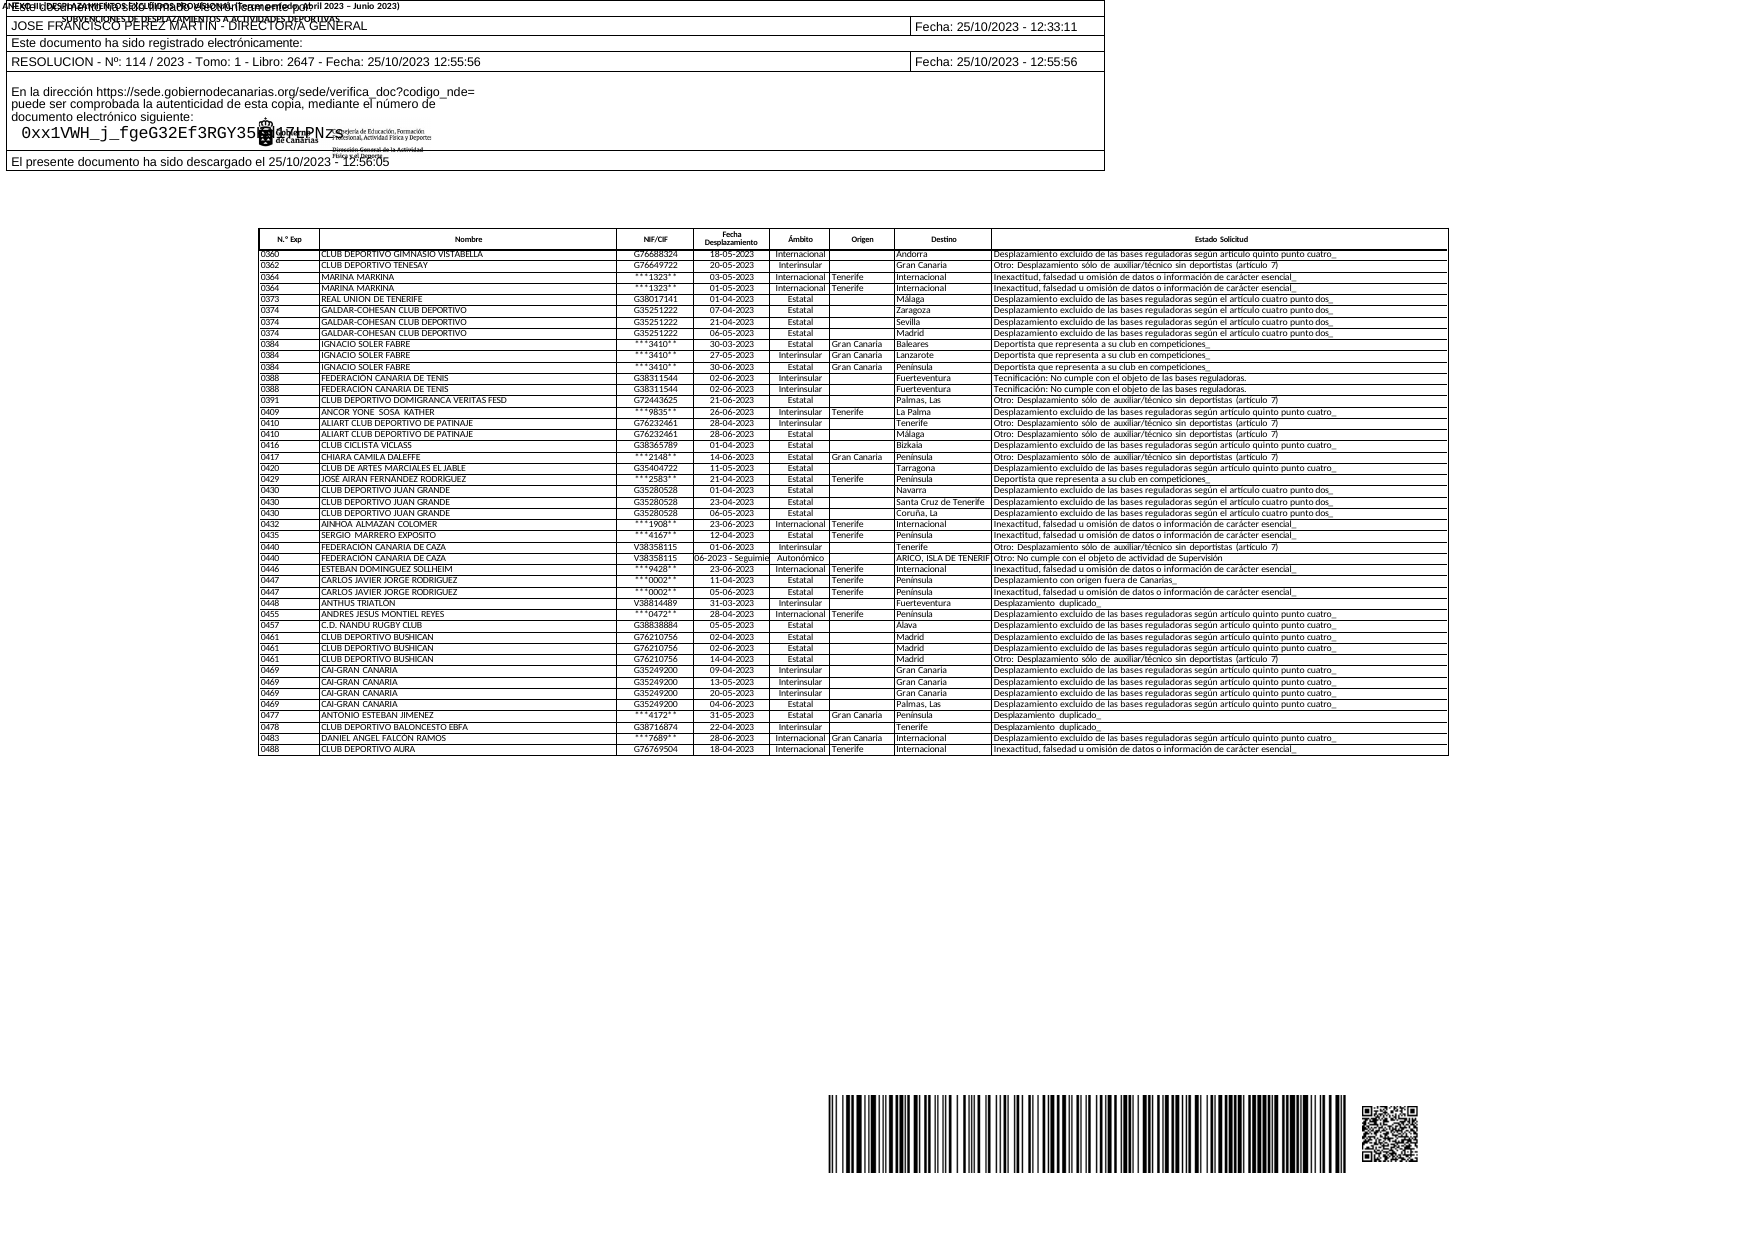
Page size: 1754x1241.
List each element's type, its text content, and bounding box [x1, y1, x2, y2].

table_cell [830, 554, 894, 564]
table_cell [830, 251, 894, 260]
table_cell Tenerife [830, 576, 894, 587]
table_cell La Palma [895, 408, 991, 418]
table_cell Sevilla [895, 318, 991, 328]
table_cell MARINA MARKINA [320, 284, 616, 294]
table_cell 0430 [259, 498, 319, 508]
table_cell Internacional [770, 273, 829, 283]
table_cell 0469 [259, 678, 319, 688]
table_cell 0384 [259, 363, 319, 373]
table_cell CARLOS JAVIER JORGE RODRIGUEZ [320, 576, 616, 587]
table_cell Inexactitud, falsedad u omisión de datos o información de carácter esencial_ [992, 564, 1448, 575]
table_cell [830, 723, 894, 733]
table_cell Madrid [895, 644, 991, 654]
table_cell Interinsular [770, 723, 829, 733]
table_cell Tenerife [830, 531, 894, 542]
table_cell 02-04-2023 [694, 633, 769, 643]
table_cell Estatal [770, 475, 829, 485]
table_cell Interinsular [770, 678, 829, 688]
table_cell Andorra [895, 251, 991, 260]
table_cell G76769504 [617, 745, 693, 755]
table_cell CAI-GRAN CANARIA [320, 700, 616, 710]
table_cell 0420 [259, 464, 319, 474]
table_header N.º Exp [260, 229, 319, 249]
table_cell Inexactitud, falsedad u omisión de datos o información de carácter esencial_ [992, 587, 1448, 598]
table_cell ***4172** [617, 711, 693, 722]
table_cell [830, 644, 894, 654]
table_cell Internacional [770, 284, 829, 294]
table_cell Estatal [770, 700, 829, 710]
table_cell G38365789 [617, 441, 693, 452]
picture [828, 1095, 1346, 1173]
table_cell Tenerife [830, 565, 894, 575]
table_cell 0416 [259, 441, 319, 452]
table_cell Otro: Desplazamiento sólo de auxiliar/técnico sin deportistas (artículo 7) [992, 654, 1448, 665]
table_cell Desplazamiento excluido de las bases reguladoras según el artículo cuatro punto dos_ [992, 485, 1448, 497]
table_cell 0360 [259, 251, 319, 260]
table_cell 02-06-2023 [694, 385, 769, 395]
table_cell Otro: Desplazamiento sólo de auxiliar/técnico sin deportistas (artículo 7) [992, 418, 1448, 429]
table_cell CARLOS JAVIER JORGE RODRIGUEZ [320, 588, 616, 598]
table_cell 0429 [259, 475, 319, 485]
table_cell ANDRES JESUS MONTIEL REYES [320, 610, 616, 620]
table_cell ***3410** [617, 363, 693, 373]
table_cell 01-04-2023 [694, 295, 769, 305]
table_cell 0435 [259, 531, 319, 542]
table_cell Inexactitud, falsedad u omisión de datos o información de carácter esencial_ [992, 744, 1448, 755]
table_cell Estatal [770, 621, 829, 632]
table_cell Tenerife [895, 543, 991, 553]
table_cell Otro: Desplazamiento sólo de auxiliar/técnico sin deportistas (artículo 7) [992, 452, 1448, 463]
table_cell G72443625 [617, 396, 693, 407]
table_cell G38311544 [617, 374, 693, 384]
table_cell Gran Canaria [895, 666, 991, 677]
table_cell CLUB DEPORTIVO BUSHICAN [320, 655, 616, 665]
table_cell [830, 441, 894, 452]
table_cell Península [895, 475, 991, 485]
table_cell [830, 374, 894, 384]
table_cell Internacional [895, 745, 991, 755]
table_cell Estatal [770, 441, 829, 452]
table_cell Península [895, 610, 991, 620]
table_cell 26-06-2023 [694, 408, 769, 418]
table_cell [830, 543, 894, 553]
table_cell Desplazamiento excluido de las bases reguladoras según artículo quinto punto cuatro_ [992, 440, 1448, 452]
table_cell Tenerife [830, 520, 894, 530]
table_cell IGNACIO SOLER FABRE [320, 351, 616, 362]
table_cell [830, 486, 894, 497]
table_cell Península [895, 711, 991, 722]
table_cell Autonómico [770, 554, 829, 564]
table_cell AINHOA ALMAZAN COLOMER [320, 520, 616, 530]
table_cell 30-06-2023 [694, 363, 769, 373]
table_cell ***0002** [617, 588, 693, 598]
table_cell CLUB DEPORTIVO BUSHICAN [320, 633, 616, 643]
table_cell 03-05-2023 [694, 273, 769, 283]
table_cell 21-04-2023 [694, 475, 769, 485]
table_cell 11-04-2023 [694, 576, 769, 587]
table_cell G35249200 [617, 700, 693, 710]
table_cell Tenerife [830, 745, 894, 755]
table_cell 05-05-2023 [694, 621, 769, 632]
picture [1362, 1106, 1418, 1162]
table_cell 22-04-2023 [694, 723, 769, 733]
table_cell Estatal [770, 453, 829, 463]
table_cell [830, 666, 894, 677]
table_cell Coruña, La [895, 509, 991, 519]
table_cell Estatal [770, 318, 829, 328]
table_cell [830, 599, 894, 609]
table_cell Interinsular [770, 599, 829, 609]
table_cell Deportista que representa a su club en competiciones_ [992, 474, 1448, 485]
table_cell 01-04-2023 [694, 486, 769, 497]
table_cell 20-05-2023 [694, 261, 769, 272]
table_header Estado Solicitud [992, 229, 1448, 249]
table_cell 11-05-2023 [694, 464, 769, 474]
table_header NIF/CIF [617, 229, 693, 249]
table_cell Gran Canaria [830, 711, 894, 722]
table_cell Navarra [895, 486, 991, 497]
table_cell Estatal [770, 509, 829, 519]
table_cell G38311544 [617, 385, 693, 395]
table_cell FEDERACIÓN CANARIA DE CAZA [320, 543, 616, 553]
table_cell 21-06-2023 [694, 396, 769, 407]
table_cell 0410 [259, 419, 319, 429]
table_cell Otro: Desplazamiento sólo de auxiliar/técnico sin deportistas (artículo 7) [992, 260, 1448, 272]
table_cell GALDAR-COHESAN CLUB DEPORTIVO [320, 318, 616, 328]
table_cell Otro: Desplazamiento sólo de auxiliar/técnico sin deportistas (artículo 7) [992, 429, 1448, 440]
table_cell Santa Cruz de Tenerife [895, 498, 991, 508]
table_cell [830, 621, 894, 632]
table_cell Estatal [770, 295, 829, 305]
table_cell ***3410** [617, 340, 693, 350]
table_cell FEDERACIÓN CANARIA DE TENIS [320, 374, 616, 384]
table_cell ***0002** [617, 576, 693, 587]
table_cell 0364 [259, 284, 319, 294]
table_cell Península [895, 453, 991, 463]
table_cell Gran Canaria [830, 363, 894, 373]
table_cell 0374 [259, 318, 319, 328]
table_cell [830, 385, 894, 395]
table_cell 01-06-2023 [694, 543, 769, 553]
table_cell ***9428** [617, 565, 693, 575]
table_cell Álava [895, 621, 991, 632]
table_cell ***9835** [617, 408, 693, 418]
table_cell Estatal [770, 711, 829, 722]
table_cell 0469 [259, 700, 319, 710]
table_cell Deportista que representa a su club en competiciones_ [992, 339, 1448, 350]
table_cell Península [895, 531, 991, 542]
table_cell Tenerife [895, 723, 991, 733]
table_cell Península [895, 576, 991, 587]
table_cell SERGIO MARRERO EXPOSITO [320, 531, 616, 542]
table_cell 0384 [259, 351, 319, 362]
table_cell Interinsular [770, 689, 829, 699]
table_cell Internacional [770, 520, 829, 530]
table_cell ANCOR YONE SOSA KATHER [320, 408, 616, 418]
table_cell 0469 [259, 689, 319, 699]
table_cell Gran Canaria [895, 261, 991, 272]
table_cell ***0472** [617, 610, 693, 620]
table_cell 0455 [259, 610, 319, 620]
table_cell Interinsular [770, 385, 829, 395]
table_cell Desplazamiento duplicado_ [992, 710, 1448, 722]
table_cell [830, 655, 894, 665]
table_cell 28-06-2023 [694, 734, 769, 744]
table_cell G35251222 [617, 318, 693, 328]
table_header Destino [895, 229, 991, 249]
table_cell 0483 [259, 734, 319, 744]
table_cell CHIARA CAMILA DALEFFE [320, 453, 616, 463]
table_cell G35280528 [617, 486, 693, 497]
table_cell Otro: Desplazamiento sólo de auxiliar/técnico sin deportistas (artículo 7) [992, 542, 1448, 553]
table_cell 12-04-2023 [694, 531, 769, 542]
table_cell 23-06-2023 [694, 565, 769, 575]
table_cell Desplazamiento excluido de las bases reguladoras según artículo quinto punto cuatro_ [992, 620, 1448, 632]
table_cell 0461 [259, 633, 319, 643]
table_cell CLUB DEPORTIVO TENESAY [320, 261, 616, 272]
table_cell 07-04-2023 [694, 306, 769, 317]
table_cell Deportista que representa a su club en competiciones_ [992, 362, 1448, 373]
table_cell Estatal [770, 633, 829, 643]
table_cell 0447 [259, 588, 319, 598]
table_cell C.D. ÑANDU RUGBY CLUB [320, 621, 616, 632]
table_cell Gran Canaria [895, 689, 991, 699]
table_cell Península [895, 363, 991, 373]
table_header Ámbito [770, 229, 829, 249]
table_cell GALDAR-COHESAN CLUB DEPORTIVO [320, 329, 616, 339]
table_cell 01-04-2023 [694, 441, 769, 452]
table_cell G76232461 [617, 430, 693, 440]
table_cell G35404722 [617, 464, 693, 474]
table_header Fecha Desplazamiento [694, 229, 769, 249]
table_cell Internacional [895, 565, 991, 575]
table_cell Estatal [770, 329, 829, 339]
table_cell [830, 678, 894, 688]
table_cell G35280528 [617, 509, 693, 519]
table_cell G76232461 [617, 419, 693, 429]
table_cell Estatal [770, 655, 829, 665]
table_cell Interinsular [770, 666, 829, 677]
table_header Origen [830, 229, 894, 249]
table_cell Tenerife [830, 273, 894, 283]
table_cell Inexactitud, falsedad u omisión de datos o información de carácter esencial_ [992, 530, 1448, 542]
table_cell 0374 [259, 306, 319, 317]
table_cell Interinsular [770, 351, 829, 362]
table_cell Internacional [895, 734, 991, 744]
table_cell CLUB DEPORTIVO BUSHICAN [320, 644, 616, 654]
table_cell 0477 [259, 711, 319, 722]
table_cell 0430 [259, 509, 319, 519]
table_cell [830, 396, 894, 407]
table_cell Internacional [770, 745, 829, 755]
table_cell 0384 [259, 340, 319, 350]
table_cell Inexactitud, falsedad u omisión de datos o información de carácter esencial_ [992, 283, 1448, 294]
table_cell [830, 700, 894, 710]
table_cell Desplazamiento excluido de las bases reguladoras según el artículo cuatro punto dos_ [992, 497, 1448, 508]
table_cell Fuerteventura [895, 599, 991, 609]
table_cell V38814489 [617, 599, 693, 609]
table_cell Tecnificación: No cumple con el objeto de las bases reguladoras. [992, 384, 1448, 395]
table_cell Deportista que representa a su club en competiciones_ [992, 350, 1448, 362]
table_cell Estatal [770, 498, 829, 508]
table_cell 0448 [259, 599, 319, 609]
table_cell Desplazamiento duplicado_ [992, 722, 1448, 733]
table_cell 31-03-2023 [694, 599, 769, 609]
table_cell 28-04-2023 [694, 610, 769, 620]
table_cell 0440 [259, 543, 319, 553]
table_cell Desplazamiento excluido de las bases reguladoras según el artículo cuatro punto dos_ [992, 305, 1448, 317]
table_cell CLUB CICLISTA VICLASS [320, 441, 616, 452]
picture [258, 117, 432, 150]
table_cell Desplazamiento excluido de las bases reguladoras según el artículo cuatro punto dos_ [992, 294, 1448, 305]
table_cell Bizkaia [895, 441, 991, 452]
table_cell CLUB DEPORTIVO JUAN GRANDE [320, 486, 616, 497]
table_cell G76649722 [617, 261, 693, 272]
table_cell ALIART CLUB DEPORTIVO DE PATINAJE [320, 430, 616, 440]
table_cell ***3410** [617, 351, 693, 362]
table_cell 0391 [259, 396, 319, 407]
table_cell Desplazamiento excluido de las bases reguladoras según artículo quinto punto cuatro_ [992, 463, 1448, 474]
table_cell Desplazamiento excluido de las bases reguladoras según el artículo cuatro punto dos_ [992, 328, 1448, 339]
table_cell REAL UNION DE TENERIFE [320, 295, 616, 305]
table_cell Internacional [895, 520, 991, 530]
table_cell G76210756 [617, 644, 693, 654]
table_cell 14-04-2023 [694, 655, 769, 665]
table_cell ***4167** [617, 531, 693, 542]
table_cell ESTEBAN DOMINGUEZ SOLLHEIM [320, 565, 616, 575]
table_cell 0410 [259, 430, 319, 440]
table_cell CLUB DEPORTIVO BALONCESTO EBFA [320, 723, 616, 733]
table_cell 01-05-2023 [694, 284, 769, 294]
table_cell [830, 295, 894, 305]
table_cell Gran Canaria [830, 734, 894, 744]
table_cell G35280528 [617, 498, 693, 508]
table_header Nombre [320, 229, 616, 249]
table_cell G38716874 [617, 723, 693, 733]
table_cell 27-05-2023 [694, 351, 769, 362]
table_cell 05-06-2023 [694, 588, 769, 598]
table_cell Tecnificación: No cumple con el objeto de las bases reguladoras. [992, 373, 1448, 384]
table_cell Desplazamiento excluido de las bases reguladoras según artículo quinto punto cuatro_ [992, 249, 1448, 260]
table_cell Estatal [770, 340, 829, 350]
picture [258, 151, 432, 159]
table_cell [830, 318, 894, 328]
table_cell 06-05-2023 [694, 329, 769, 339]
table_cell 13-05-2023 [694, 678, 769, 688]
table_cell Madrid [895, 329, 991, 339]
table_cell FEDERACIÓN CANARIA DE TENIS [320, 385, 616, 395]
table_cell 0478 [259, 723, 319, 733]
table_cell Madrid [895, 633, 991, 643]
table_cell V38358115 [617, 543, 693, 553]
table_cell Internacional [770, 734, 829, 744]
table_cell 0488 [259, 745, 319, 755]
table_cell 0388 [259, 385, 319, 395]
table_cell G76210756 [617, 633, 693, 643]
table_cell Internacional [770, 610, 829, 620]
table_cell Estatal [770, 396, 829, 407]
table_cell Interinsular [770, 419, 829, 429]
table_cell 28-04-2023 [694, 419, 769, 429]
table_cell Interinsular [770, 543, 829, 553]
table_cell 0461 [259, 655, 319, 665]
table_cell Estatal [770, 464, 829, 474]
table_cell 0432 [259, 520, 319, 530]
table_cell Interinsular [770, 261, 829, 272]
table_cell Estatal [770, 306, 829, 317]
table_cell Desplazamiento excluido de las bases reguladoras según artículo quinto punto cuatro_ [992, 632, 1448, 643]
table_cell 0469 [259, 666, 319, 677]
table_cell Gran Canaria [895, 678, 991, 688]
table_cell Gran Canaria [830, 351, 894, 362]
table_cell Estatal [770, 363, 829, 373]
table_cell Desplazamiento excluido de las bases reguladoras según artículo quinto punto cuatro_ [992, 699, 1448, 710]
table_cell [830, 306, 894, 317]
table_cell Tenerife [895, 419, 991, 429]
table_cell 02-06-2023 [694, 644, 769, 654]
table_cell Internacional [770, 251, 829, 260]
table_cell V38358115 [617, 554, 693, 564]
table_cell ***1323** [617, 273, 693, 283]
table_cell MARINA MARKINA [320, 273, 616, 283]
table_cell Desplazamiento excluido de las bases reguladoras según artículo quinto punto cuatro_ [992, 688, 1448, 699]
table_cell Interinsular [770, 408, 829, 418]
table_cell DANIEL ANGEL FALCÓN RAMOS [320, 734, 616, 744]
table_cell Lanzarote [895, 351, 991, 362]
table_cell IGNACIO SOLER FABRE [320, 363, 616, 373]
table_cell 06-2023 - Seguimie [694, 554, 769, 564]
table_cell [830, 633, 894, 643]
table_cell Internacional [895, 273, 991, 283]
table_cell ANTHUS TRIATLÓN [320, 599, 616, 609]
table_cell [830, 689, 894, 699]
table_cell Desplazamiento excluido de las bases reguladoras según artículo quinto punto cuatro_ [992, 665, 1448, 677]
table_cell CAI-GRAN CANARIA [320, 666, 616, 677]
table_cell G35249200 [617, 689, 693, 699]
table_cell Desplazamiento duplicado_ [992, 598, 1448, 609]
table_cell Internacional [895, 284, 991, 294]
table_cell 0388 [259, 374, 319, 384]
table_cell G35251222 [617, 329, 693, 339]
table_cell 0373 [259, 295, 319, 305]
table_cell 31-05-2023 [694, 711, 769, 722]
table_cell ***1908** [617, 520, 693, 530]
table_cell 0409 [259, 408, 319, 418]
table_cell FEDERACIÓN CANARIA DE CAZA [320, 554, 616, 564]
table_cell GALDAR-COHESAN CLUB DEPORTIVO [320, 306, 616, 317]
table_cell Otro: No cumple con el objeto de actividad de Supervisión [992, 553, 1448, 564]
table_cell CAI-GRAN CANARIA [320, 689, 616, 699]
table_cell CLUB DEPORTIVO JUAN GRANDE [320, 509, 616, 519]
table_cell Desplazamiento con origen fuera de Canarias_ [992, 575, 1448, 587]
table_cell 18-05-2023 [694, 251, 769, 260]
table_cell Gran Canaria [830, 340, 894, 350]
table_cell 06-05-2023 [694, 509, 769, 519]
table_cell Desplazamiento excluido de las bases reguladoras según el artículo cuatro punto dos_ [992, 317, 1448, 328]
table_cell Tenerife [830, 408, 894, 418]
table_cell Desplazamiento excluido de las bases reguladoras según artículo quinto punto cuatro_ [992, 677, 1448, 688]
table_cell Tenerife [830, 610, 894, 620]
table_cell 28-06-2023 [694, 430, 769, 440]
table_cell Inexactitud, falsedad u omisión de datos o información de carácter esencial_ [992, 519, 1448, 530]
table_cell Tenerife [830, 588, 894, 598]
table_cell Tenerife [830, 284, 894, 294]
table_cell [830, 509, 894, 519]
table_cell 0457 [259, 621, 319, 632]
table_cell IGNACIO SOLER FABRE [320, 340, 616, 350]
table_cell 0364 [259, 273, 319, 283]
table_cell 0417 [259, 453, 319, 463]
table_cell Desplazamiento excluido de las bases reguladoras según artículo quinto punto cuatro_ [992, 643, 1448, 654]
table_cell 0447 [259, 576, 319, 587]
table_cell Inexactitud, falsedad u omisión de datos o información de carácter esencial_ [992, 272, 1448, 283]
table_cell 23-06-2023 [694, 520, 769, 530]
table_cell 0461 [259, 644, 319, 654]
table_cell [830, 261, 894, 272]
table_cell G35249200 [617, 666, 693, 677]
table_cell 23-04-2023 [694, 498, 769, 508]
table_cell Fuerteventura [895, 374, 991, 384]
table_cell 04-06-2023 [694, 700, 769, 710]
table_cell Otro: Desplazamiento sólo de auxiliar/técnico sin deportistas (artículo 7) [992, 395, 1448, 407]
table_cell Desplazamiento excluido de las bases reguladoras según artículo quinto punto cuatro_ [992, 733, 1448, 744]
table_cell G38017141 [617, 295, 693, 305]
table_cell CAI-GRAN CANARIA [320, 678, 616, 688]
table_cell ALIART CLUB DEPORTIVO DE PATINAJE [320, 419, 616, 429]
table_cell G76210756 [617, 655, 693, 665]
table_cell G38838884 [617, 621, 693, 632]
table_cell 09-04-2023 [694, 666, 769, 677]
table_cell 0430 [259, 486, 319, 497]
table_cell Palmas, Las [895, 700, 991, 710]
table_cell Desplazamiento excluido de las bases reguladoras según el artículo cuatro punto dos_ [992, 508, 1448, 519]
table_cell Málaga [895, 295, 991, 305]
table_cell CLUB DEPORTIVO GIMNASIO VISTABELLA [320, 251, 616, 260]
table_cell 18-04-2023 [694, 745, 769, 755]
table_cell 21-04-2023 [694, 318, 769, 328]
table_cell ARICO, ISLA DE TENERIF [895, 554, 991, 564]
table_cell 30-03-2023 [694, 340, 769, 350]
table_cell CLUB DEPORTIVO AURA [320, 745, 616, 755]
table_cell Estatal [770, 588, 829, 598]
table_cell 0362 [259, 261, 319, 272]
table_cell Estatal [770, 531, 829, 542]
table_cell Gran Canaria [830, 453, 894, 463]
table_cell Palmas, Las [895, 396, 991, 407]
table_cell 0440 [259, 554, 319, 564]
table_cell Baleares [895, 340, 991, 350]
table_cell ***2583** [617, 475, 693, 485]
table_cell Estatal [770, 576, 829, 587]
table_cell ***7689** [617, 734, 693, 744]
table_cell CLUB DE ARTES MARCIALES EL JABLE [320, 464, 616, 474]
table_cell G35251222 [617, 306, 693, 317]
table_cell Málaga [895, 430, 991, 440]
table_cell [830, 329, 894, 339]
table_cell 0446 [259, 565, 319, 575]
table_cell JOSÉ AIRÁN FERNÁNDEZ RODRÍGUEZ [320, 475, 616, 485]
table_cell CLUB DEPORTIVO JUAN GRANDE [320, 498, 616, 508]
table_cell ***2148** [617, 453, 693, 463]
table_cell Desplazamiento excluido de las bases reguladoras según artículo quinto punto cuatro_ [992, 609, 1448, 620]
table_cell Estatal [770, 644, 829, 654]
table_cell Internacional [770, 565, 829, 575]
table_cell Interinsular [770, 374, 829, 384]
table_cell Desplazamiento excluido de las bases reguladoras según artículo quinto punto cuatro_ [992, 407, 1448, 418]
table_cell Estatal [770, 486, 829, 497]
table_cell CLUB DEPORTIVO DOMIGRANCA VERITAS FESD [320, 396, 616, 407]
table_cell [830, 464, 894, 474]
table_cell 0374 [259, 329, 319, 339]
table_cell Zaragoza [895, 306, 991, 317]
table_cell ANTONIO ESTEBAN JIMENEZ [320, 711, 616, 722]
table_cell Estatal [770, 430, 829, 440]
table_cell G76688324 [617, 251, 693, 260]
table_cell Tarragona [895, 464, 991, 474]
table_cell Fuerteventura [895, 385, 991, 395]
table_cell Tenerife [830, 475, 894, 485]
table_cell 02-06-2023 [694, 374, 769, 384]
table_cell [830, 430, 894, 440]
table_cell 14-06-2023 [694, 453, 769, 463]
table_cell [830, 419, 894, 429]
table_cell 20-05-2023 [694, 689, 769, 699]
table_cell Madrid [895, 655, 991, 665]
table_cell Península [895, 588, 991, 598]
table_cell G35249200 [617, 678, 693, 688]
table_cell [830, 498, 894, 508]
table_cell ***1323** [617, 284, 693, 294]
